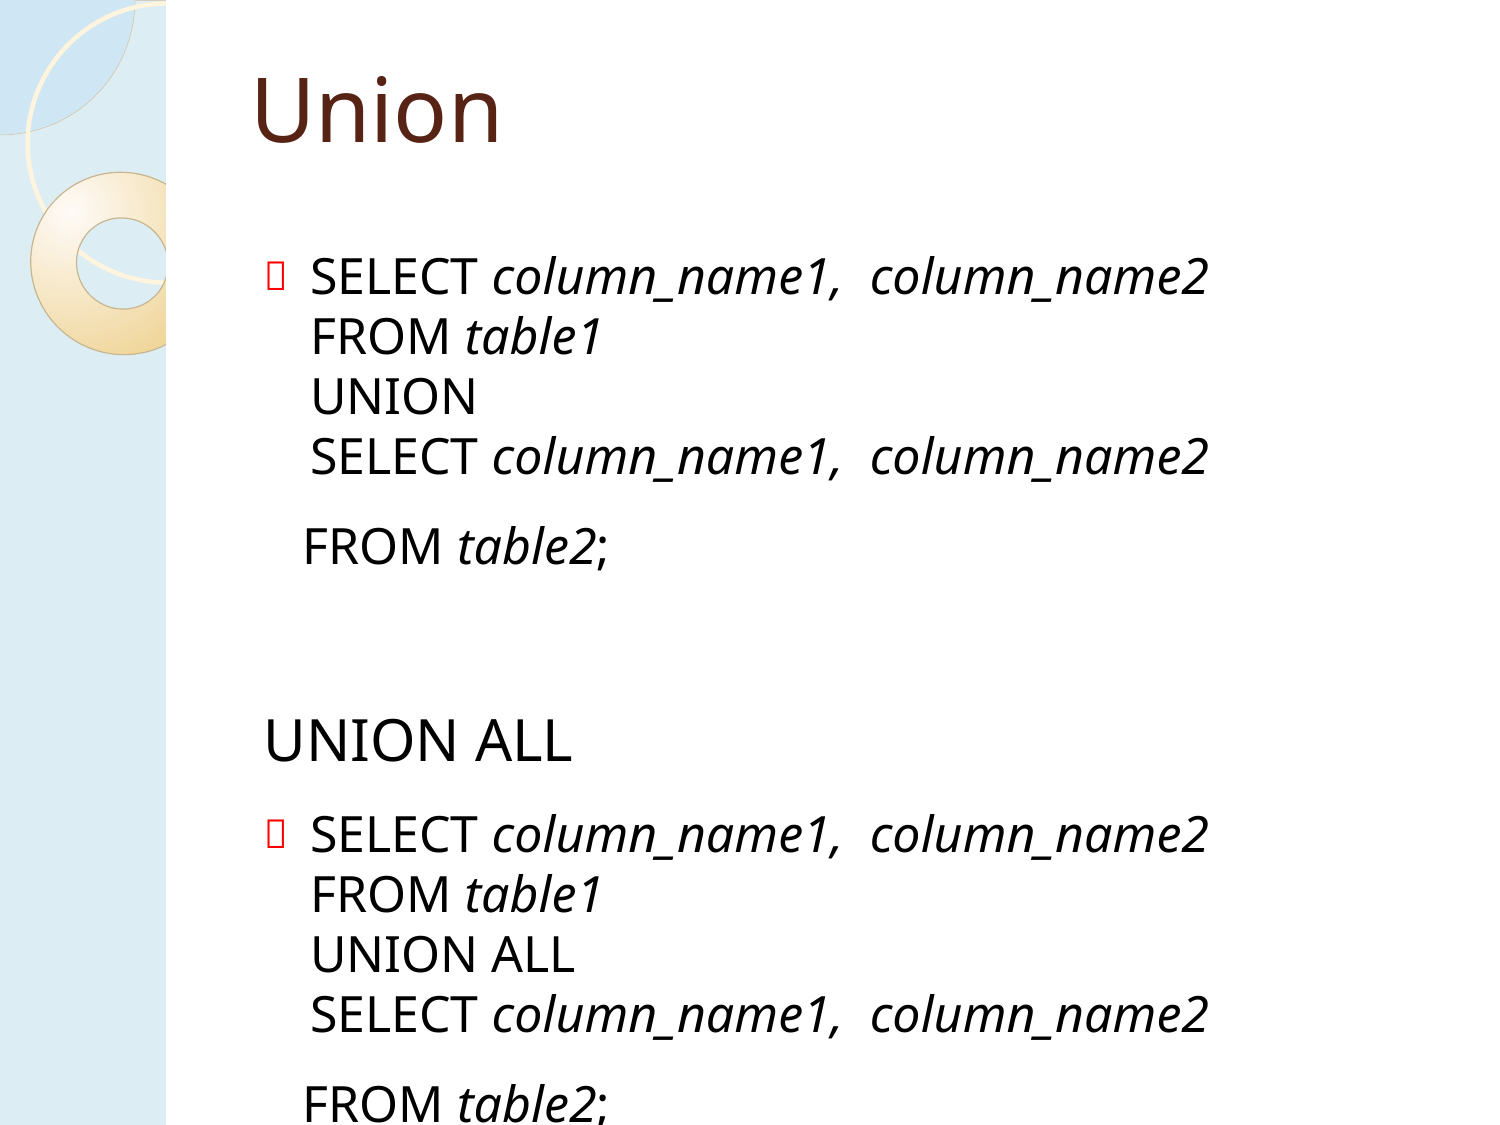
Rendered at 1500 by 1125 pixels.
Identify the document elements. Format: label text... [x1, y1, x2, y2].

title Union [235, 45, 1466, 233]
list SELECT column_name1, column_name2 FROM table1 UNION SELECT column_name1, column_name2 FROM table2; UNION ALL SELECT column_name1, column_name2 FROM table1 UNION ALL SELECT column_name1, column_name2 FROM table2; [235, 237, 1466, 1025]
